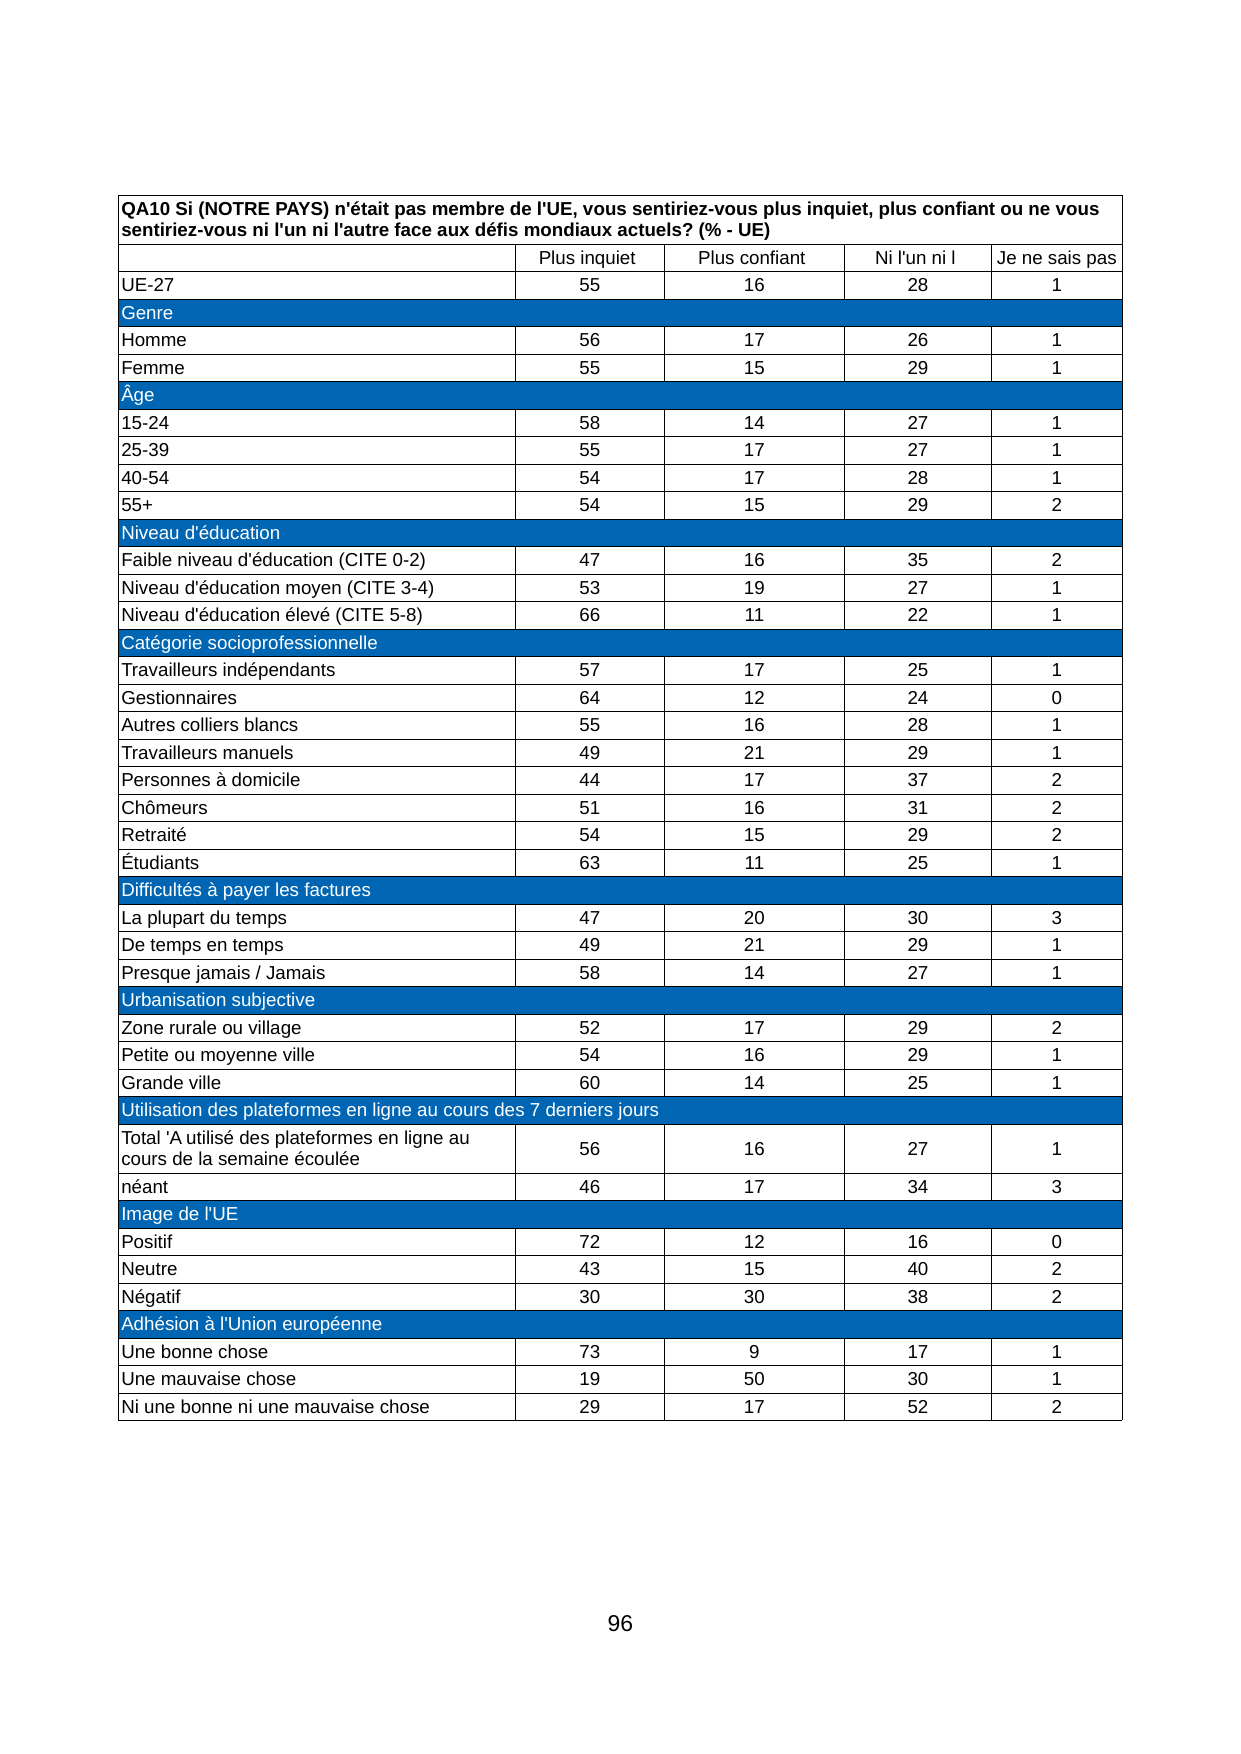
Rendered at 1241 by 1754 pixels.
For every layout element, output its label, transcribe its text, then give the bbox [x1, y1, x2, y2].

table_cell 40 [845, 1256, 991, 1283]
table_cell De temps en temps [119, 932, 515, 959]
table_cell 17 [665, 767, 844, 794]
table_cell 52 [845, 1394, 991, 1420]
table_cell 1 [992, 1070, 1122, 1096]
table_cell 43 [516, 1256, 664, 1283]
table_cell 29 [516, 1394, 664, 1420]
table_cell 56 [516, 327, 664, 354]
table_cell Retraité [119, 822, 515, 849]
table_cell 2 [992, 767, 1122, 794]
table_cell 29 [845, 1042, 991, 1069]
table_cell 25-39 [119, 437, 515, 464]
table_header QA10 Si (NOTRE PAYS) n'était pas membre de l'UE, vous sentiriez-vous plus inquiet, plus confiant ou ne vous sentiriez-vous ni l'un ni l'autre face aux défis mondiaux actuels? (% - UE) [119, 196, 1122, 244]
table_cell Homme [119, 327, 515, 354]
table_cell 17 [665, 1394, 844, 1420]
table_cell 27 [845, 410, 991, 436]
table_cell Petite ou moyenne ville [119, 1042, 515, 1069]
table_cell 2 [992, 822, 1122, 849]
table_cell 27 [845, 575, 991, 601]
table_cell 1 [992, 712, 1122, 739]
table_cell Personnes à domicile [119, 767, 515, 794]
table_cell 16 [665, 1042, 844, 1069]
table_cell Une bonne chose [119, 1339, 515, 1365]
table_cell UE-27 [119, 272, 515, 299]
table_cell 30 [665, 1284, 844, 1310]
table_cell 12 [665, 685, 844, 711]
table_cell Négatif [119, 1284, 515, 1310]
table_cell 55 [516, 355, 664, 381]
table_cell 14 [665, 1070, 844, 1096]
table_cell 30 [845, 1366, 991, 1393]
table_cell Étudiants [119, 850, 515, 876]
table_cell Positif [119, 1229, 515, 1255]
table_cell Niveau d'éducation [119, 520, 1122, 546]
table_cell 40-54 [119, 465, 515, 491]
table_cell 15 [665, 1256, 844, 1283]
table_cell 29 [845, 355, 991, 381]
table_cell 1 [992, 272, 1122, 299]
table_cell Presque jamais / Jamais [119, 960, 515, 986]
table_cell Une mauvaise chose [119, 1366, 515, 1393]
table_cell 56 [516, 1125, 664, 1173]
table_cell 29 [845, 740, 991, 766]
table_cell 29 [845, 492, 991, 519]
table_cell 35 [845, 547, 991, 574]
table_cell 14 [665, 960, 844, 986]
table_cell 3 [992, 1174, 1122, 1200]
table_cell 1 [992, 657, 1122, 684]
table_cell 1 [992, 465, 1122, 491]
table_cell 30 [516, 1284, 664, 1310]
table_cell 1 [992, 960, 1122, 986]
table_cell 17 [665, 327, 844, 354]
table_cell 27 [845, 1125, 991, 1173]
table_cell 15 [665, 355, 844, 381]
table_cell 63 [516, 850, 664, 876]
table_cell 2 [992, 547, 1122, 574]
table_cell 29 [845, 822, 991, 849]
table_cell 25 [845, 850, 991, 876]
table_cell 14 [665, 410, 844, 436]
table_cell 1 [992, 1366, 1122, 1393]
table_cell 17 [665, 1015, 844, 1041]
table_cell 19 [516, 1366, 664, 1393]
table_cell 16 [665, 712, 844, 739]
table_cell 20 [665, 905, 844, 931]
table_cell Utilisation des plateformes en ligne au cours des 7 derniers jours [119, 1097, 1122, 1124]
table_cell 1 [992, 1042, 1122, 1069]
table_cell 55+ [119, 492, 515, 519]
table_cell Niveau d'éducation élevé (CITE 5-8) [119, 602, 515, 629]
table_cell 1 [992, 410, 1122, 436]
table_cell 17 [665, 437, 844, 464]
table_cell 28 [845, 712, 991, 739]
table_cell 1 [992, 355, 1122, 381]
table_cell 25 [845, 657, 991, 684]
table_cell 27 [845, 437, 991, 464]
table_cell 2 [992, 795, 1122, 821]
table_cell 15 [665, 492, 844, 519]
table_cell [119, 245, 515, 271]
table_cell 2 [992, 1394, 1122, 1420]
table_cell 0 [992, 1229, 1122, 1255]
table_cell 3 [992, 905, 1122, 931]
table_cell Faible niveau d'éducation (CITE 0-2) [119, 547, 515, 574]
table_cell 2 [992, 1256, 1122, 1283]
table_cell Âge [119, 382, 1122, 409]
table_cell 34 [845, 1174, 991, 1200]
table_cell 54 [516, 492, 664, 519]
table_cell 1 [992, 437, 1122, 464]
table_cell 1 [992, 932, 1122, 959]
table_cell 1 [992, 575, 1122, 601]
table_cell Difficultés à payer les factures [119, 877, 1122, 904]
table_cell 1 [992, 1339, 1122, 1365]
table_cell 22 [845, 602, 991, 629]
table_cell 47 [516, 905, 664, 931]
table_cell Chômeurs [119, 795, 515, 821]
table_cell Ni l'un ni l [845, 245, 991, 271]
table_cell Zone rurale ou village [119, 1015, 515, 1041]
table_cell Ni une bonne ni une mauvaise chose [119, 1394, 515, 1420]
table_cell 38 [845, 1284, 991, 1310]
table_cell 29 [845, 932, 991, 959]
table_cell 72 [516, 1229, 664, 1255]
table_cell 49 [516, 740, 664, 766]
table_cell Travailleurs indépendants [119, 657, 515, 684]
table_cell Genre [119, 300, 1122, 326]
table_cell 17 [665, 657, 844, 684]
table_cell néant [119, 1174, 515, 1200]
table_cell 58 [516, 960, 664, 986]
table_cell 11 [665, 850, 844, 876]
table_cell 29 [845, 1015, 991, 1041]
table_cell 54 [516, 1042, 664, 1069]
table_cell 17 [665, 465, 844, 491]
table_cell 2 [992, 1015, 1122, 1041]
table_cell 9 [665, 1339, 844, 1365]
table_cell 16 [665, 547, 844, 574]
table_cell 55 [516, 712, 664, 739]
table_cell 24 [845, 685, 991, 711]
table_cell Gestionnaires [119, 685, 515, 711]
table_cell Total 'A utilisé des plateformes en ligne au cours de la semaine écoulée [119, 1125, 515, 1173]
table_cell 21 [665, 740, 844, 766]
table_cell 47 [516, 547, 664, 574]
table_cell 16 [665, 272, 844, 299]
table_cell Urbanisation subjective [119, 987, 1122, 1014]
table_cell 17 [665, 1174, 844, 1200]
table_cell 27 [845, 960, 991, 986]
table_cell 15-24 [119, 410, 515, 436]
table_cell Grande ville [119, 1070, 515, 1096]
table_cell 2 [992, 1284, 1122, 1310]
table_cell 26 [845, 327, 991, 354]
table_cell 46 [516, 1174, 664, 1200]
table_cell 12 [665, 1229, 844, 1255]
table_cell 37 [845, 767, 991, 794]
table_cell 44 [516, 767, 664, 794]
table_cell 16 [845, 1229, 991, 1255]
table_cell 28 [845, 465, 991, 491]
table_cell 53 [516, 575, 664, 601]
table_cell Plus confiant [665, 245, 844, 271]
table_cell 11 [665, 602, 844, 629]
table_cell 19 [665, 575, 844, 601]
table_cell 55 [516, 437, 664, 464]
table_cell 60 [516, 1070, 664, 1096]
table_cell 49 [516, 932, 664, 959]
table_cell Femme [119, 355, 515, 381]
table_cell 30 [845, 905, 991, 931]
table_cell 54 [516, 822, 664, 849]
table_cell Plus inquiet [516, 245, 664, 271]
table_cell 64 [516, 685, 664, 711]
table_cell 54 [516, 465, 664, 491]
table_cell 1 [992, 850, 1122, 876]
table_cell 16 [665, 1125, 844, 1173]
table_cell Adhésion à l'Union européenne [119, 1311, 1122, 1338]
table_cell Niveau d'éducation moyen (CITE 3-4) [119, 575, 515, 601]
table_cell 51 [516, 795, 664, 821]
table_cell 57 [516, 657, 664, 684]
table_cell 1 [992, 602, 1122, 629]
table_cell 1 [992, 740, 1122, 766]
table_cell 73 [516, 1339, 664, 1365]
table_cell 31 [845, 795, 991, 821]
table_cell 17 [845, 1339, 991, 1365]
table_cell 2 [992, 492, 1122, 519]
table_cell Je ne sais pas [992, 245, 1122, 271]
table_cell 50 [665, 1366, 844, 1393]
table_cell 58 [516, 410, 664, 436]
table_cell 1 [992, 1125, 1122, 1173]
table_cell 1 [992, 327, 1122, 354]
table_cell 55 [516, 272, 664, 299]
table_cell Neutre [119, 1256, 515, 1283]
table_cell 21 [665, 932, 844, 959]
table_cell 52 [516, 1015, 664, 1041]
table_cell La plupart du temps [119, 905, 515, 931]
table_cell 15 [665, 822, 844, 849]
table_cell 66 [516, 602, 664, 629]
table_cell Autres colliers blancs [119, 712, 515, 739]
table_cell Travailleurs manuels [119, 740, 515, 766]
table_cell Catégorie socioprofessionnelle [119, 630, 1122, 656]
table_cell 16 [665, 795, 844, 821]
table_cell 0 [992, 685, 1122, 711]
table_cell 28 [845, 272, 991, 299]
table_cell Image de l'UE [119, 1201, 1122, 1228]
table_cell 25 [845, 1070, 991, 1096]
